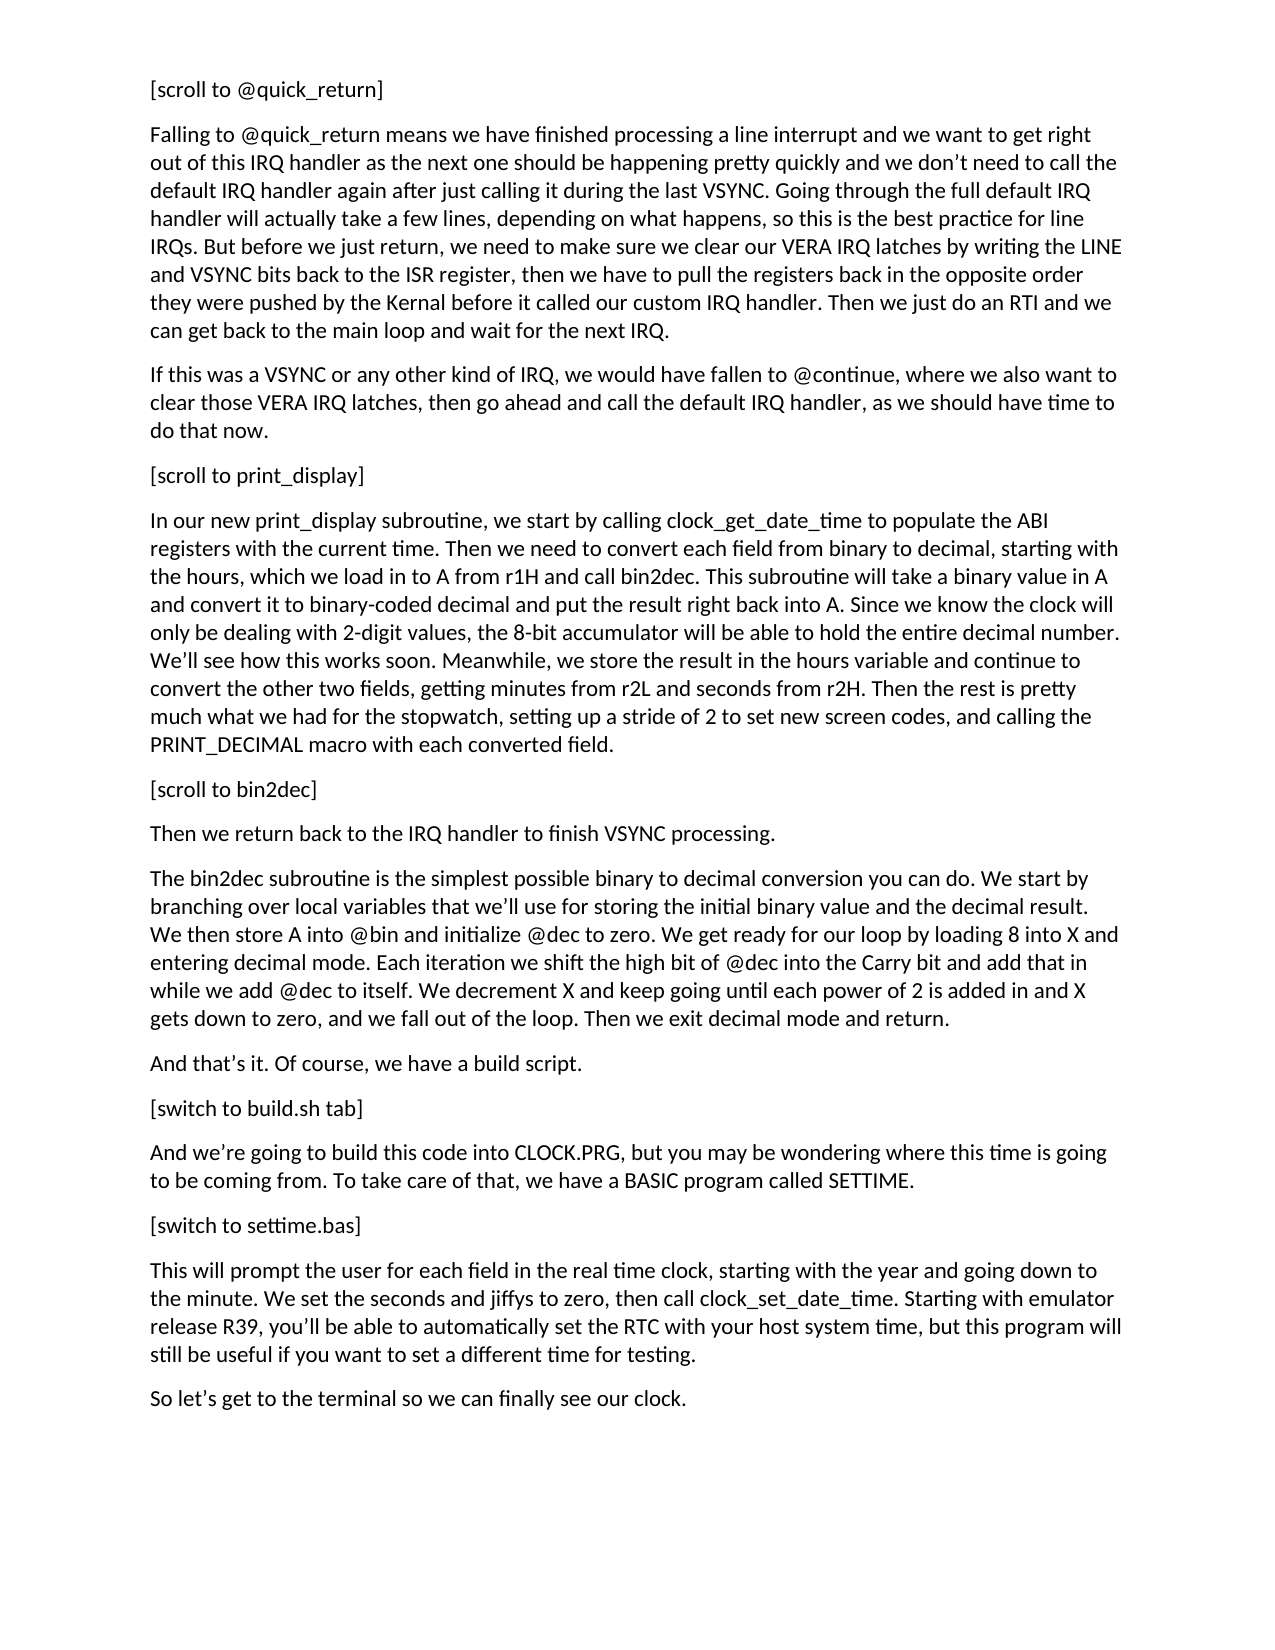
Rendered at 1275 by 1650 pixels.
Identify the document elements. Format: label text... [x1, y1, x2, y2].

text And that’s it. Of course, we have a build script. [150, 1049, 1125, 1077]
text In our new print_display subroutine, we start by calling clock_get_date_time to populate the ABI registers with the current time. Then we need to convert each field from binary to decimal, starting with the hours, which we load in to A from r1H and call bin2dec. This subroutine will take a binary value in A and convert it to binary-coded decimal and put the result right back into A. Since we know the clock will only be dealing with 2-digit values, the 8-bit accumulator will be able to hold the entire decimal number. We’ll see how this works soon. Meanwhile, we store the result in the hours variable and continue to convert the other two fields, getting minutes from r2L and seconds from r2H. Then the rest is pretty much what we had for the stopwatch, setting up a stride of 2 to set new screen codes, and calling the PRINT_DECIMAL macro with each converted field. [150, 506, 1125, 758]
text And we’re going to build this code into CLOCK.PRG, but you may be wondering where this time is going to be coming from. To take care of that, we have a BASIC program called SETTIME. [150, 1138, 1125, 1194]
text [scroll to bin2dec] [150, 775, 1125, 803]
text The bin2dec subroutine is the simplest possible binary to decimal conversion you can do. We start by branching over local variables that we’ll use for storing the initial binary value and the decimal result. We then store A into @bin and initialize @dec to zero. We get ready for our loop by loading 8 into X and entering decimal mode. Each iteration we shift the high bit of @dec into the Carry bit and add that in while we add @dec to itself. We decrement X and keep going until each power of 2 is added in and X gets down to zero, and we fall out of the loop. Then we exit decimal mode and return. [150, 864, 1125, 1032]
text This will prompt the user for each field in the real time clock, starting with the year and going down to the minute. We set the seconds and jiffys to zero, then call clock_set_date_time. Starting with emulator release R39, you’ll be able to automatically set the RTC with your host system time, but this program will still be useful if you want to set a different time for testing. [150, 1256, 1125, 1368]
text Falling to @quick_return means we have finished processing a line interrupt and we want to get right out of this IRQ handler as the next one should be happening pretty quickly and we don’t need to call the default IRQ handler again after just calling it during the last VSYNC. Going through the full default IRQ handler will actually take a few lines, depending on what happens, so this is the best practice for line IRQs. But before we just return, we need to make sure we clear our VERA IRQ latches by writing the LINE and VSYNC bits back to the ISR register, then we have to pull the registers back in the opposite order they were pushed by the Kernal before it called our custom IRQ handler. Then we just do an RTI and we can get back to the main loop and wait for the next IRQ. [150, 120, 1125, 344]
text If this was a VSYNC or any other kind of IRQ, we would have fallen to @continue, where we also want to clear those VERA IRQ latches, then go ahead and call the default IRQ handler, as we should have time to do that now. [150, 361, 1125, 444]
text [switch to build.sh tab] [150, 1094, 1125, 1122]
text [scroll to @quick_return] [150, 75, 1125, 103]
text [switch to settime.bas] [150, 1211, 1125, 1239]
text Then we return back to the IRQ handler to finish VSYNC processing. [150, 819, 1125, 847]
text So let’s get to the terminal so we can finally see our clock. [150, 1384, 1125, 1412]
text [scroll to print_display] [150, 461, 1125, 489]
